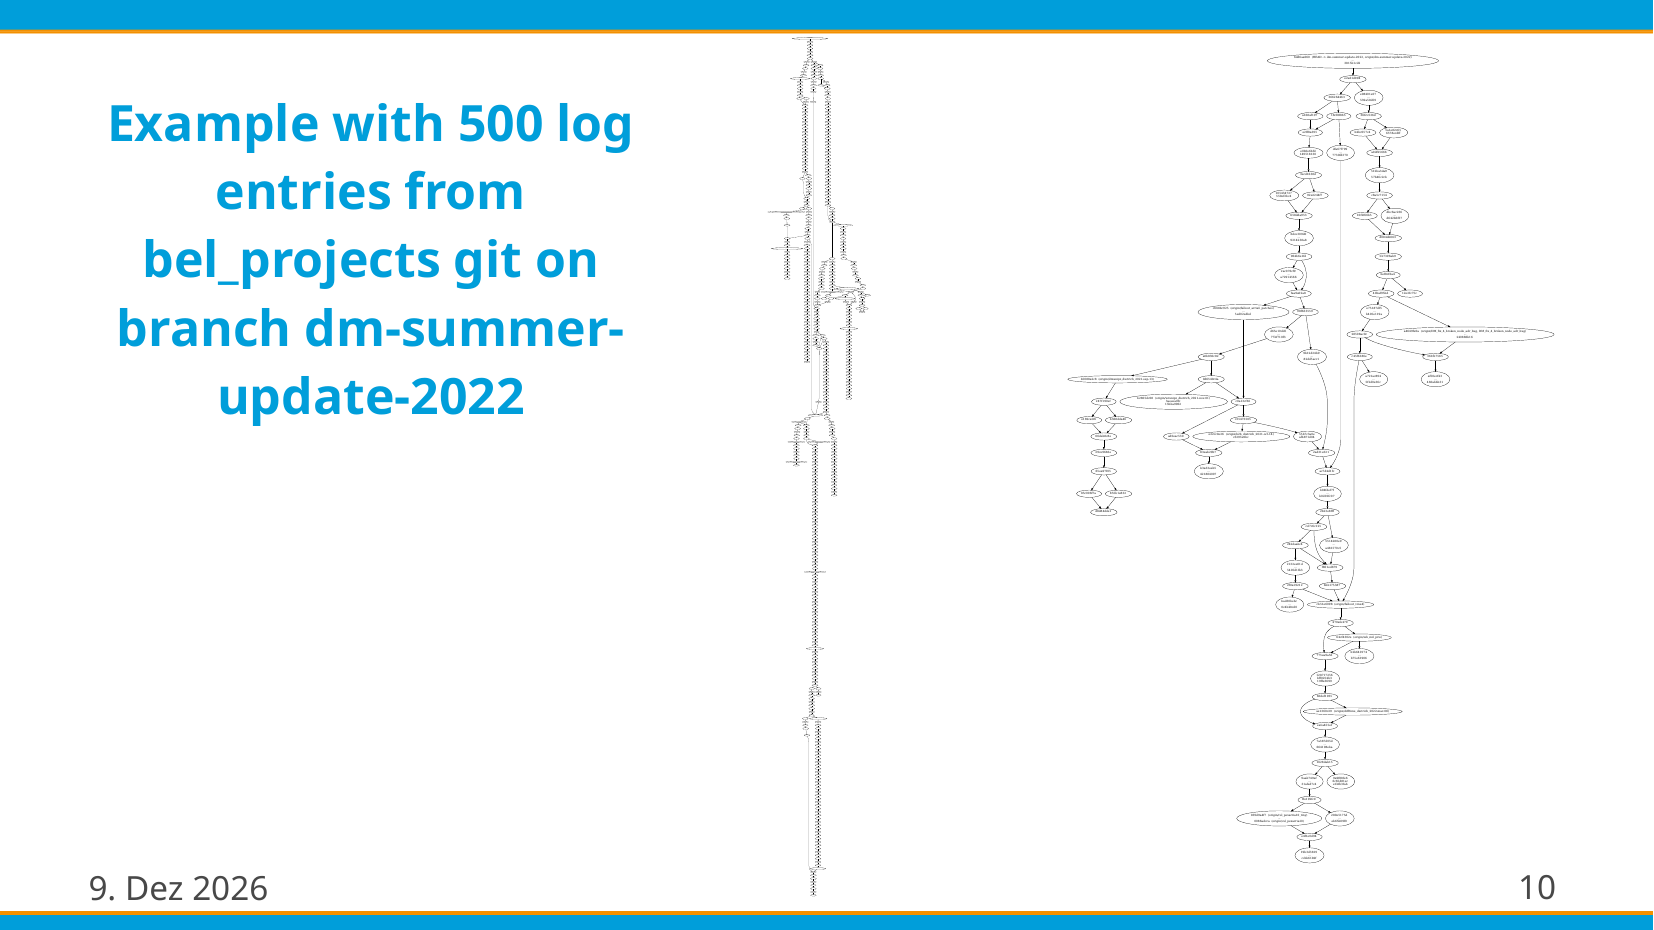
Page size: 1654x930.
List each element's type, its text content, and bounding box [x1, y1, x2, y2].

subtitle Example with 500 log entries from bel_projects git on branch dm-summer-update-2022 [88, 44, 654, 473]
picture [765, 35, 873, 899]
picture [1059, 45, 1563, 872]
